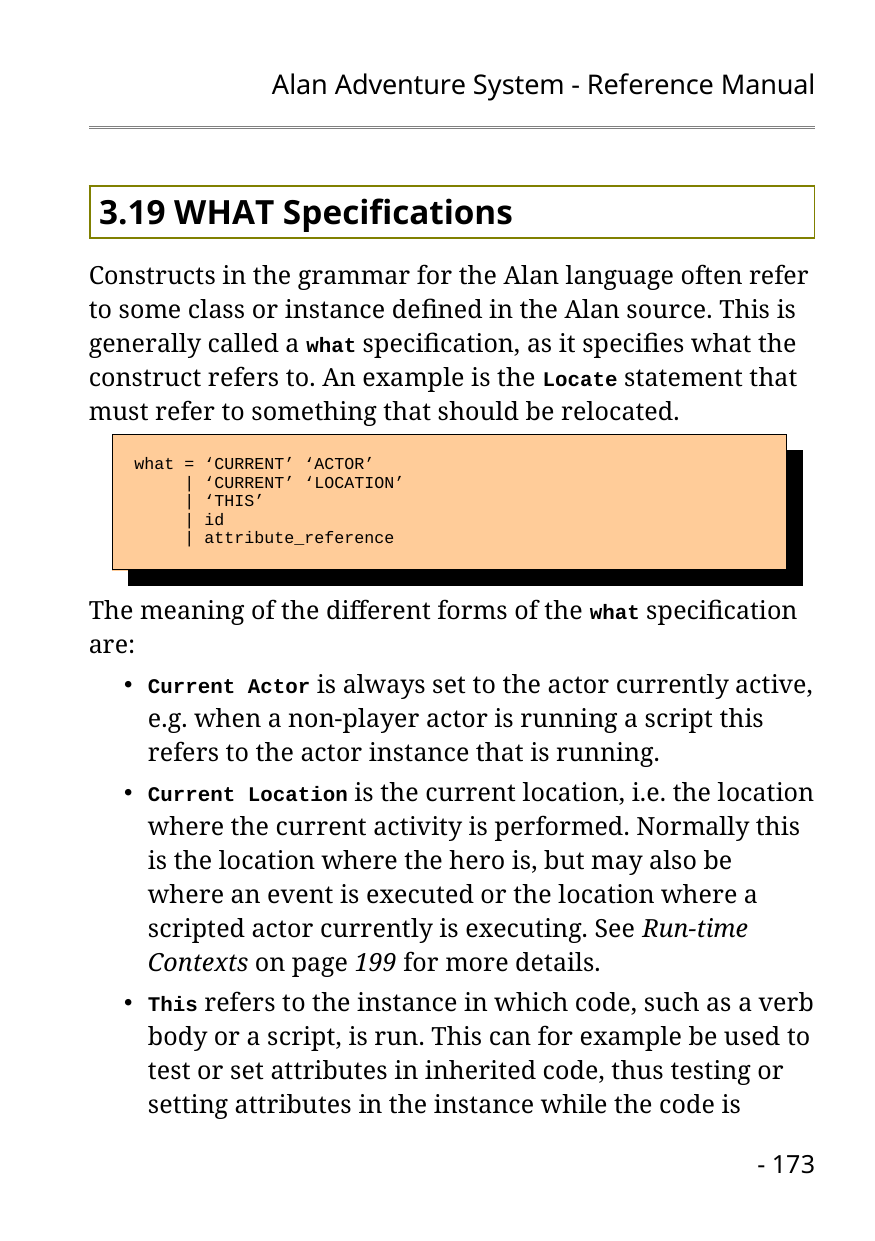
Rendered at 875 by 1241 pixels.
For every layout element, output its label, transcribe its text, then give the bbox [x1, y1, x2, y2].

list Current Actor is always set to the actor currently active, e.g. when a non-player actor is running a script this refers to the actor instance that is running. [124, 667, 815, 769]
subtitle WHAT Specifications [91, 187, 814, 237]
text what = ‘CURRENT’ ‘ACTOR’ | ‘CURRENT’ ‘LOCATION’ | ‘THIS’ | id | attribute_reference [113, 435, 786, 569]
list Current Location is the current location, i.e. the location where the cur­rent activity is performed. Normally this is the location where the hero is, but may also be where an event is executed or the location where a scripted actor currently is executing. See Run-time Contexts on page 160 for more details. [124, 775, 815, 979]
text The meaning of the different forms of the what specification are: [88, 593, 815, 661]
list This refers to the instance in which code, such as a verb body or a script, is run. This can for example be used to test or set attributes in inherited code, thus testing or setting attributes in the instance while the code is [124, 985, 815, 1121]
text Constructs in the grammar for the Alan language often refer to some class or instance de­fined in the Alan source. This is generally called a what specification, as it specifies what the construct refers to. An example is the Locate statement that must refer to something that should be relocated. [88, 258, 815, 428]
